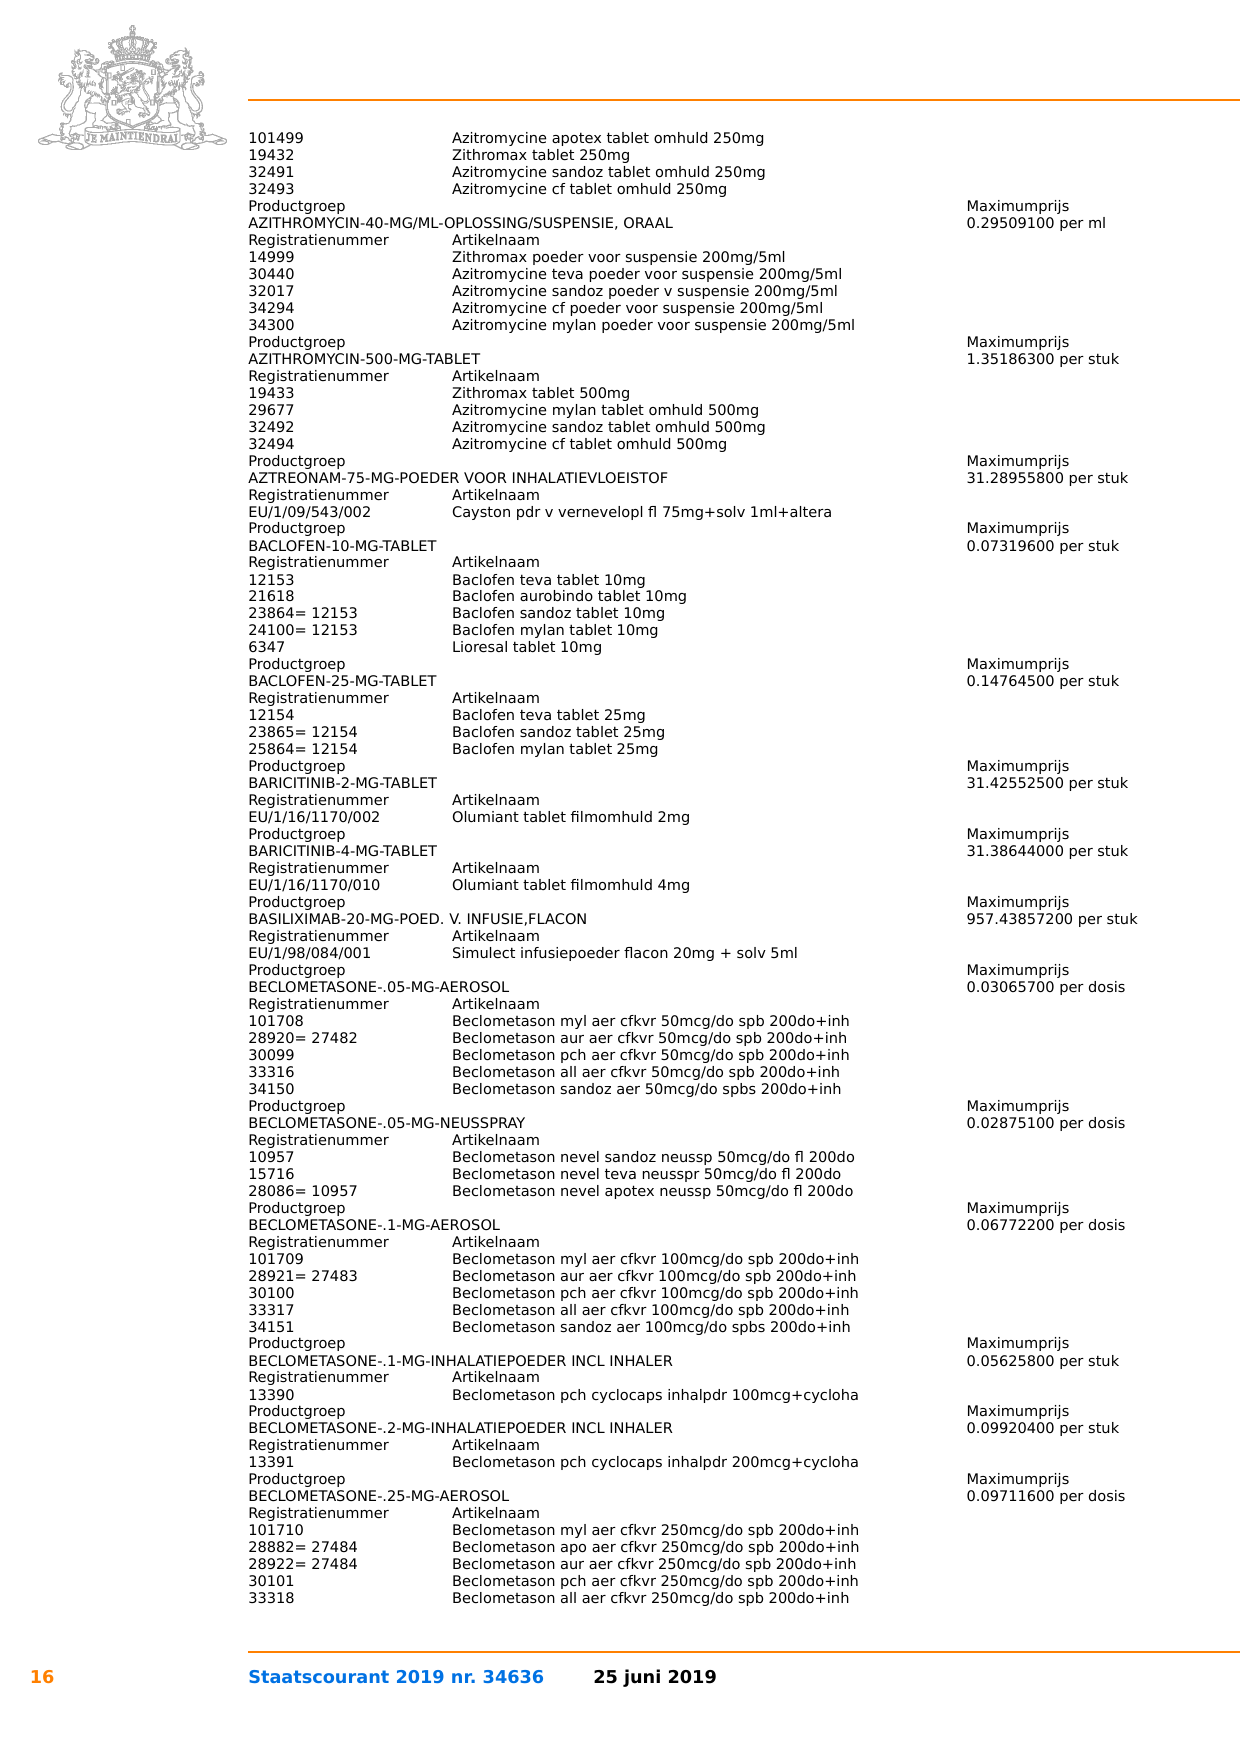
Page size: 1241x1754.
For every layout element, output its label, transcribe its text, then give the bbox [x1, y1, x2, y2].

table_cell [961, 1013, 1163, 1030]
table_cell Registratienummer [248, 368, 446, 384]
table_cell 31.28955800 per stuk [961, 470, 1163, 486]
table_cell Maximumprijs [961, 520, 1163, 537]
table_cell [961, 588, 1163, 605]
table_cell [961, 945, 1163, 962]
table_cell 0.07319600 per stuk [961, 538, 1163, 554]
table_cell Registratienummer [248, 486, 446, 503]
table_cell [961, 1285, 1163, 1301]
table_cell 0.02875100 per dosis [961, 1115, 1163, 1132]
table_cell 30101 [248, 1573, 446, 1590]
table_cell [961, 317, 1163, 334]
table_cell Azitromycine sandoz tablet omhuld 250mg [446, 164, 961, 181]
table_cell Artikelnaam [446, 554, 961, 571]
table_cell BACLOFEN-25-MG-TABLET [248, 673, 961, 690]
table_cell Beclometason pch aer cfkvr 250mcg/do spb 200do+inh [446, 1573, 961, 1590]
table_cell Beclometason pch cyclocaps inhalpdr 100mcg+cycloha [446, 1386, 961, 1403]
table_cell 0.03065700 per dosis [961, 979, 1163, 996]
table_cell 34294 [248, 300, 446, 317]
table_cell Olumiant tablet filmomhuld 2mg [446, 809, 961, 826]
table_cell Beclometason apo aer cfkvr 250mcg/do spb 200do+inh [446, 1539, 961, 1556]
table_cell [961, 877, 1163, 894]
table_cell Artikelnaam [446, 996, 961, 1013]
table_cell Artikelnaam [446, 860, 961, 877]
table_cell Registratienummer [248, 1369, 446, 1386]
table_cell Azitromycine mylan poeder voor suspensie 200mg/5ml [446, 317, 961, 334]
table_cell [961, 1183, 1163, 1199]
table_cell Azitromycine sandoz poeder v suspensie 200mg/5ml [446, 283, 961, 300]
table_cell 0.05625800 per stuk [961, 1353, 1163, 1369]
table_cell [961, 1386, 1163, 1403]
table_cell [961, 181, 1163, 198]
table_cell [446, 962, 961, 979]
table_cell 10957 [248, 1149, 446, 1166]
table_cell [961, 1539, 1163, 1556]
table_cell Registratienummer [248, 1132, 446, 1149]
table_cell Azitromycine cf tablet omhuld 500mg [446, 436, 961, 452]
table_cell Beclometason all aer cfkvr 50mcg/do spb 200do+inh [446, 1064, 961, 1081]
table_cell Registratienummer [248, 1505, 446, 1522]
table_cell [961, 860, 1163, 877]
table_cell Maximumprijs [961, 198, 1163, 215]
table_cell 14999 [248, 249, 446, 266]
table_cell Beclometason sandoz aer 50mcg/do spbs 200do+inh [446, 1081, 961, 1098]
table_cell 30099 [248, 1047, 446, 1064]
table_cell 32494 [248, 436, 446, 452]
table_cell Beclometason myl aer cfkvr 50mcg/do spb 200do+inh [446, 1013, 961, 1030]
table_cell [961, 622, 1163, 639]
table_cell Registratienummer [248, 996, 446, 1013]
table_cell Artikelnaam [446, 232, 961, 249]
table_cell [446, 826, 961, 843]
table_cell Beclometason sandoz aer 100mcg/do spbs 200do+inh [446, 1319, 961, 1335]
table_cell Beclometason pch aer cfkvr 50mcg/do spb 200do+inh [446, 1047, 961, 1064]
table_cell 28922= 27484 [248, 1556, 446, 1573]
table_cell Baclofen aurobindo tablet 10mg [446, 588, 961, 605]
table_cell 34150 [248, 1081, 446, 1098]
table_cell 32017 [248, 283, 446, 300]
table_cell BECLOMETASONE-.25-MG-AEROSOL [248, 1488, 961, 1505]
table_cell 33318 [248, 1590, 446, 1607]
table_cell Baclofen sandoz tablet 25mg [446, 724, 961, 741]
table_cell [961, 690, 1163, 707]
table_cell [446, 1471, 961, 1488]
table_cell 30440 [248, 266, 446, 283]
table_cell Azitromycine mylan tablet omhuld 500mg [446, 402, 961, 418]
table_cell Zithromax poeder voor suspensie 200mg/5ml [446, 249, 961, 266]
table_cell AZITHROMYCIN-500-MG-TABLET [248, 351, 961, 368]
picture [38, 25, 227, 150]
table_cell Productgroep [248, 656, 446, 673]
table_cell Azitromycine apotex tablet omhuld 250mg [446, 130, 961, 147]
table_cell 101709 [248, 1251, 446, 1267]
table_cell Azitromycine teva poeder voor suspensie 200mg/5ml [446, 266, 961, 283]
table_cell AZITHROMYCIN-40-MG/ML-OPLOSSING/SUSPENSIE, ORAAL [248, 215, 961, 232]
table_cell Beclometason aur aer cfkvr 50mcg/do spb 200do+inh [446, 1030, 961, 1047]
table_cell 33316 [248, 1064, 446, 1081]
table_cell 33317 [248, 1301, 446, 1318]
table_cell AZTREONAM-75-MG-POEDER VOOR INHALATIEVLOEISTOF [248, 470, 961, 486]
table_cell [961, 707, 1163, 724]
table_cell Beclometason myl aer cfkvr 250mcg/do spb 200do+inh [446, 1522, 961, 1539]
table_cell Registratienummer [248, 860, 446, 877]
table_cell [961, 792, 1163, 809]
table_cell Registratienummer [248, 554, 446, 571]
table_cell [961, 486, 1163, 503]
table_cell Productgroep [248, 1335, 446, 1352]
table_cell [961, 1166, 1163, 1183]
table_cell EU/1/09/543/002 [248, 504, 446, 520]
table_cell Productgroep [248, 453, 446, 469]
table_cell Maximumprijs [961, 758, 1163, 775]
table_cell 101708 [248, 1013, 446, 1030]
table_cell [961, 436, 1163, 452]
table_cell [961, 1268, 1163, 1284]
table_cell Productgroep [248, 962, 446, 979]
table_cell [446, 758, 961, 775]
table_cell 28920= 27482 [248, 1030, 446, 1047]
table_cell 30100 [248, 1285, 446, 1301]
table_cell 29677 [248, 402, 446, 418]
table_cell Productgroep [248, 1098, 446, 1115]
table_cell [961, 130, 1163, 147]
table_cell [961, 300, 1163, 317]
table_cell BECLOMETASONE-.05-MG-NEUSSPRAY [248, 1115, 961, 1132]
table_cell [961, 605, 1163, 622]
table_cell [961, 147, 1163, 164]
table_cell BECLOMETASONE-.2-MG-INHALATIEPOEDER INCL INHALER [248, 1420, 961, 1437]
table_cell 12154 [248, 707, 446, 724]
table_cell Artikelnaam [446, 486, 961, 503]
table_cell Baclofen teva tablet 25mg [446, 707, 961, 724]
table_cell [446, 453, 961, 469]
table_cell [961, 266, 1163, 283]
table_cell [961, 232, 1163, 249]
table_cell Artikelnaam [446, 1369, 961, 1386]
table_cell [446, 1403, 961, 1420]
table_cell 23864= 12153 [248, 605, 446, 622]
table_cell Baclofen sandoz tablet 10mg [446, 605, 961, 622]
table_cell 32493 [248, 181, 446, 198]
table_cell 0.29509100 per ml [961, 215, 1163, 232]
table_cell Maximumprijs [961, 1471, 1163, 1488]
table_cell BECLOMETASONE-.1-MG-AEROSOL [248, 1217, 961, 1233]
table_cell [961, 1319, 1163, 1335]
table_cell Maximumprijs [961, 1200, 1163, 1217]
table_cell 25864= 12154 [248, 741, 446, 758]
table_cell Maximumprijs [961, 334, 1163, 351]
table_cell 101499 [248, 130, 446, 147]
table_cell 0.09711600 per dosis [961, 1488, 1163, 1505]
table_cell Beclometason myl aer cfkvr 100mcg/do spb 200do+inh [446, 1251, 961, 1267]
table_cell [961, 1030, 1163, 1047]
table_cell 13390 [248, 1386, 446, 1403]
table_cell [961, 1437, 1163, 1454]
table_cell Lioresal tablet 10mg [446, 639, 961, 656]
table_cell 23865= 12154 [248, 724, 446, 741]
table_cell [961, 1251, 1163, 1267]
table_cell 0.09920400 per stuk [961, 1420, 1163, 1437]
table_cell Olumiant tablet filmomhuld 4mg [446, 877, 961, 894]
table_cell [961, 1301, 1163, 1318]
table_cell [961, 1064, 1163, 1081]
table_cell 21618 [248, 588, 446, 605]
table_cell Productgroep [248, 334, 446, 351]
table_cell [961, 1454, 1163, 1471]
table_cell Maximumprijs [961, 826, 1163, 843]
table_cell [446, 198, 961, 215]
table_cell Beclometason all aer cfkvr 250mcg/do spb 200do+inh [446, 1590, 961, 1607]
table_cell BARICITINIB-4-MG-TABLET [248, 843, 961, 860]
table_cell Baclofen mylan tablet 25mg [446, 741, 961, 758]
table_cell [446, 334, 961, 351]
table_cell BECLOMETASONE-.05-MG-AEROSOL [248, 979, 961, 996]
table_cell Artikelnaam [446, 1234, 961, 1251]
table_cell [446, 1335, 961, 1352]
table_cell [961, 1234, 1163, 1251]
table_cell [961, 1573, 1163, 1590]
table_cell 15716 [248, 1166, 446, 1183]
table_cell 24100= 12153 [248, 622, 446, 639]
table_cell 31.42552500 per stuk [961, 775, 1163, 792]
table_cell 19432 [248, 147, 446, 164]
table_cell 12153 [248, 571, 446, 588]
table_cell [961, 249, 1163, 266]
table_cell 32492 [248, 419, 446, 436]
table_cell Beclometason aur aer cfkvr 250mcg/do spb 200do+inh [446, 1556, 961, 1573]
table_cell [961, 419, 1163, 436]
table_cell [961, 164, 1163, 181]
table_cell Registratienummer [248, 1437, 446, 1454]
table_cell 31.38644000 per stuk [961, 843, 1163, 860]
table_cell Simulect infusiepoeder flacon 20mg + solv 5ml [446, 945, 961, 962]
table_cell Registratienummer [248, 928, 446, 945]
table_cell Productgroep [248, 520, 446, 537]
table_cell 34151 [248, 1319, 446, 1335]
table_cell [961, 1047, 1163, 1064]
table_cell Productgroep [248, 198, 446, 215]
table_cell 32491 [248, 164, 446, 181]
table_cell [961, 504, 1163, 520]
table_cell [961, 639, 1163, 656]
table_cell Beclometason all aer cfkvr 100mcg/do spb 200do+inh [446, 1301, 961, 1318]
table_cell EU/1/16/1170/002 [248, 809, 446, 826]
table_cell [961, 1522, 1163, 1539]
table_cell Beclometason pch aer cfkvr 100mcg/do spb 200do+inh [446, 1285, 961, 1301]
table_cell [961, 571, 1163, 588]
table_cell [961, 809, 1163, 826]
table_cell Artikelnaam [446, 1437, 961, 1454]
table_cell Baclofen mylan tablet 10mg [446, 622, 961, 639]
table_cell Maximumprijs [961, 1335, 1163, 1352]
table_cell Beclometason nevel teva neusspr 50mcg/do fl 200do [446, 1166, 961, 1183]
table_cell Productgroep [248, 826, 446, 843]
table_cell Productgroep [248, 894, 446, 911]
table_cell [961, 928, 1163, 945]
table_cell Beclometason nevel apotex neussp 50mcg/do fl 200do [446, 1183, 961, 1199]
table_cell Zithromax tablet 500mg [446, 385, 961, 402]
table_cell 101710 [248, 1522, 446, 1539]
table_cell 19433 [248, 385, 446, 402]
table_cell Registratienummer [248, 1234, 446, 1251]
table_cell Artikelnaam [446, 792, 961, 809]
table_cell BASILIXIMAB-20-MG-POED. V. INFUSIE,FLACON [248, 911, 961, 928]
table_cell Zithromax tablet 250mg [446, 147, 961, 164]
table_cell [961, 1149, 1163, 1166]
table_cell 1.35186300 per stuk [961, 351, 1163, 368]
table_cell 28921= 27483 [248, 1268, 446, 1284]
table_cell [961, 402, 1163, 418]
table_cell [446, 520, 961, 537]
table_cell 34300 [248, 317, 446, 334]
table_cell [961, 283, 1163, 300]
table_cell [446, 1098, 961, 1115]
table_cell 0.14764500 per stuk [961, 673, 1163, 690]
table_cell [961, 996, 1163, 1013]
table_cell [961, 368, 1163, 384]
table_cell [961, 1556, 1163, 1573]
table_cell BECLOMETASONE-.1-MG-INHALATIEPOEDER INCL INHALER [248, 1353, 961, 1369]
table_cell Maximumprijs [961, 453, 1163, 469]
table_cell Beclometason nevel sandoz neussp 50mcg/do fl 200do [446, 1149, 961, 1166]
table_cell Maximumprijs [961, 656, 1163, 673]
table_cell [961, 1505, 1163, 1522]
table_cell [961, 724, 1163, 741]
table_cell [446, 656, 961, 673]
table_cell EU/1/98/084/001 [248, 945, 446, 962]
table_cell BARICITINIB-2-MG-TABLET [248, 775, 961, 792]
table_cell Productgroep [248, 1200, 446, 1217]
table_cell Azitromycine cf tablet omhuld 250mg [446, 181, 961, 198]
table_cell Artikelnaam [446, 690, 961, 707]
table_cell EU/1/16/1170/010 [248, 877, 446, 894]
table_cell Productgroep [248, 1403, 446, 1420]
table_cell 6347 [248, 639, 446, 656]
table_cell Maximumprijs [961, 1403, 1163, 1420]
table_cell Beclometason aur aer cfkvr 100mcg/do spb 200do+inh [446, 1268, 961, 1284]
table_cell [446, 894, 961, 911]
table_cell Azitromycine sandoz tablet omhuld 500mg [446, 419, 961, 436]
table_cell [961, 385, 1163, 402]
table_cell 957.43857200 per stuk [961, 911, 1163, 928]
table_cell Maximumprijs [961, 962, 1163, 979]
table_cell [446, 1200, 961, 1217]
table_cell Artikelnaam [446, 1505, 961, 1522]
table_cell [961, 1369, 1163, 1386]
table_cell 0.06772200 per dosis [961, 1217, 1163, 1233]
table_cell Registratienummer [248, 792, 446, 809]
table_cell Artikelnaam [446, 928, 961, 945]
table_cell [961, 741, 1163, 758]
table_cell Productgroep [248, 1471, 446, 1488]
table_cell 28086= 10957 [248, 1183, 446, 1199]
table_cell [961, 1590, 1163, 1607]
table_cell Baclofen teva tablet 10mg [446, 571, 961, 588]
table_cell [961, 1132, 1163, 1149]
table_cell Artikelnaam [446, 1132, 961, 1149]
table_cell Beclometason pch cyclocaps inhalpdr 200mcg+cycloha [446, 1454, 961, 1471]
table_cell Productgroep [248, 758, 446, 775]
table_cell [961, 554, 1163, 571]
table_cell Registratienummer [248, 690, 446, 707]
table_cell [961, 1081, 1163, 1098]
table_cell Azitromycine cf poeder voor suspensie 200mg/5ml [446, 300, 961, 317]
table_cell Maximumprijs [961, 1098, 1163, 1115]
table_cell Maximumprijs [961, 894, 1163, 911]
table_cell 28882= 27484 [248, 1539, 446, 1556]
table_cell BACLOFEN-10-MG-TABLET [248, 538, 961, 554]
table_cell Cayston pdr v vernevelopl fl 75mg+solv 1ml+altera [446, 504, 961, 520]
table_cell 13391 [248, 1454, 446, 1471]
table_cell Artikelnaam [446, 368, 961, 384]
table_cell Registratienummer [248, 232, 446, 249]
